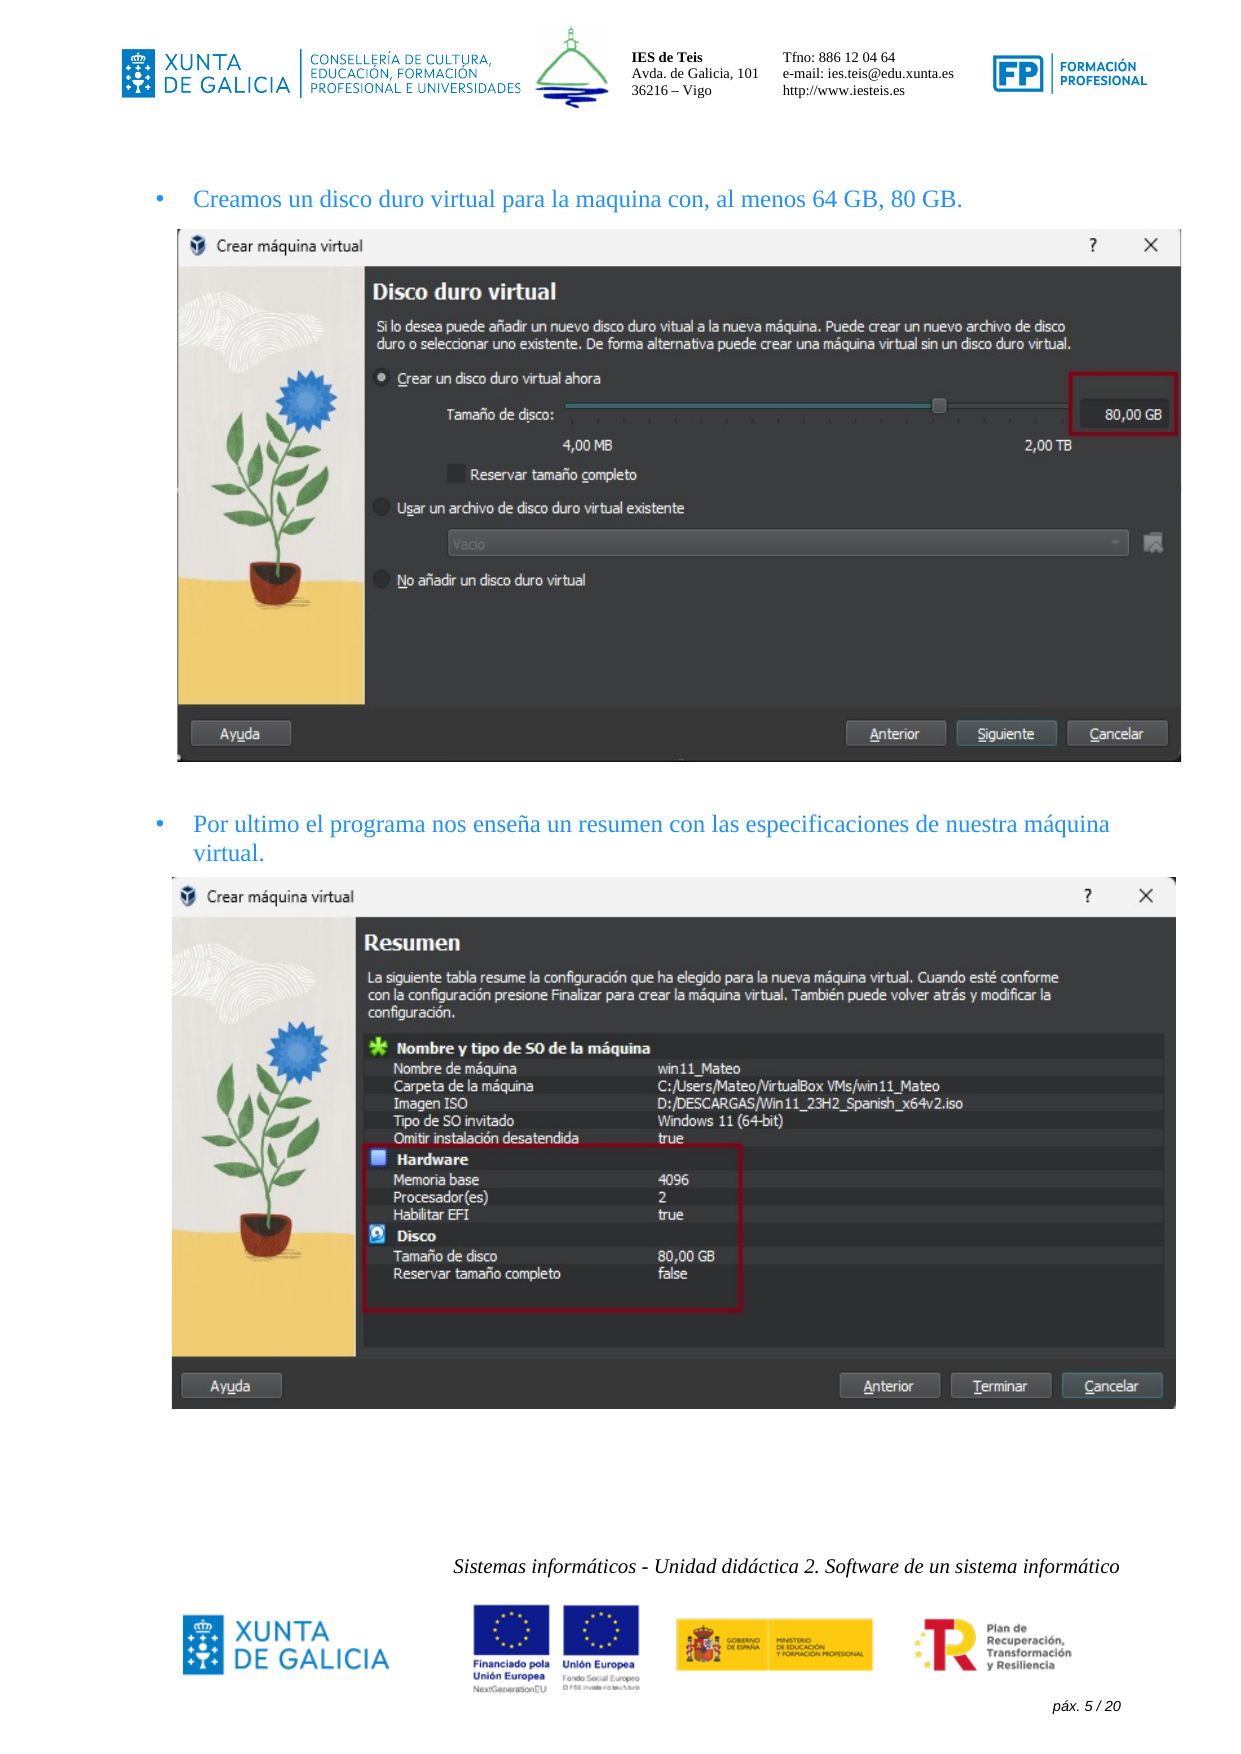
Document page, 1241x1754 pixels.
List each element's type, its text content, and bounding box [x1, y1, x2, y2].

list Creamos un disco duro virtual para la maquina con, al menos 64 GB, 80 GB. [156, 184, 1122, 213]
picture [177, 229, 1182, 762]
picture [171, 877, 1176, 1409]
picture [121, 49, 521, 98]
picture [182, 1593, 1085, 1700]
picture [989, 50, 1153, 97]
picture [534, 25, 611, 110]
list Por ultimo el programa nos enseña un resumen con las especificaciones de nuestra máquina virtual. [156, 809, 1122, 867]
